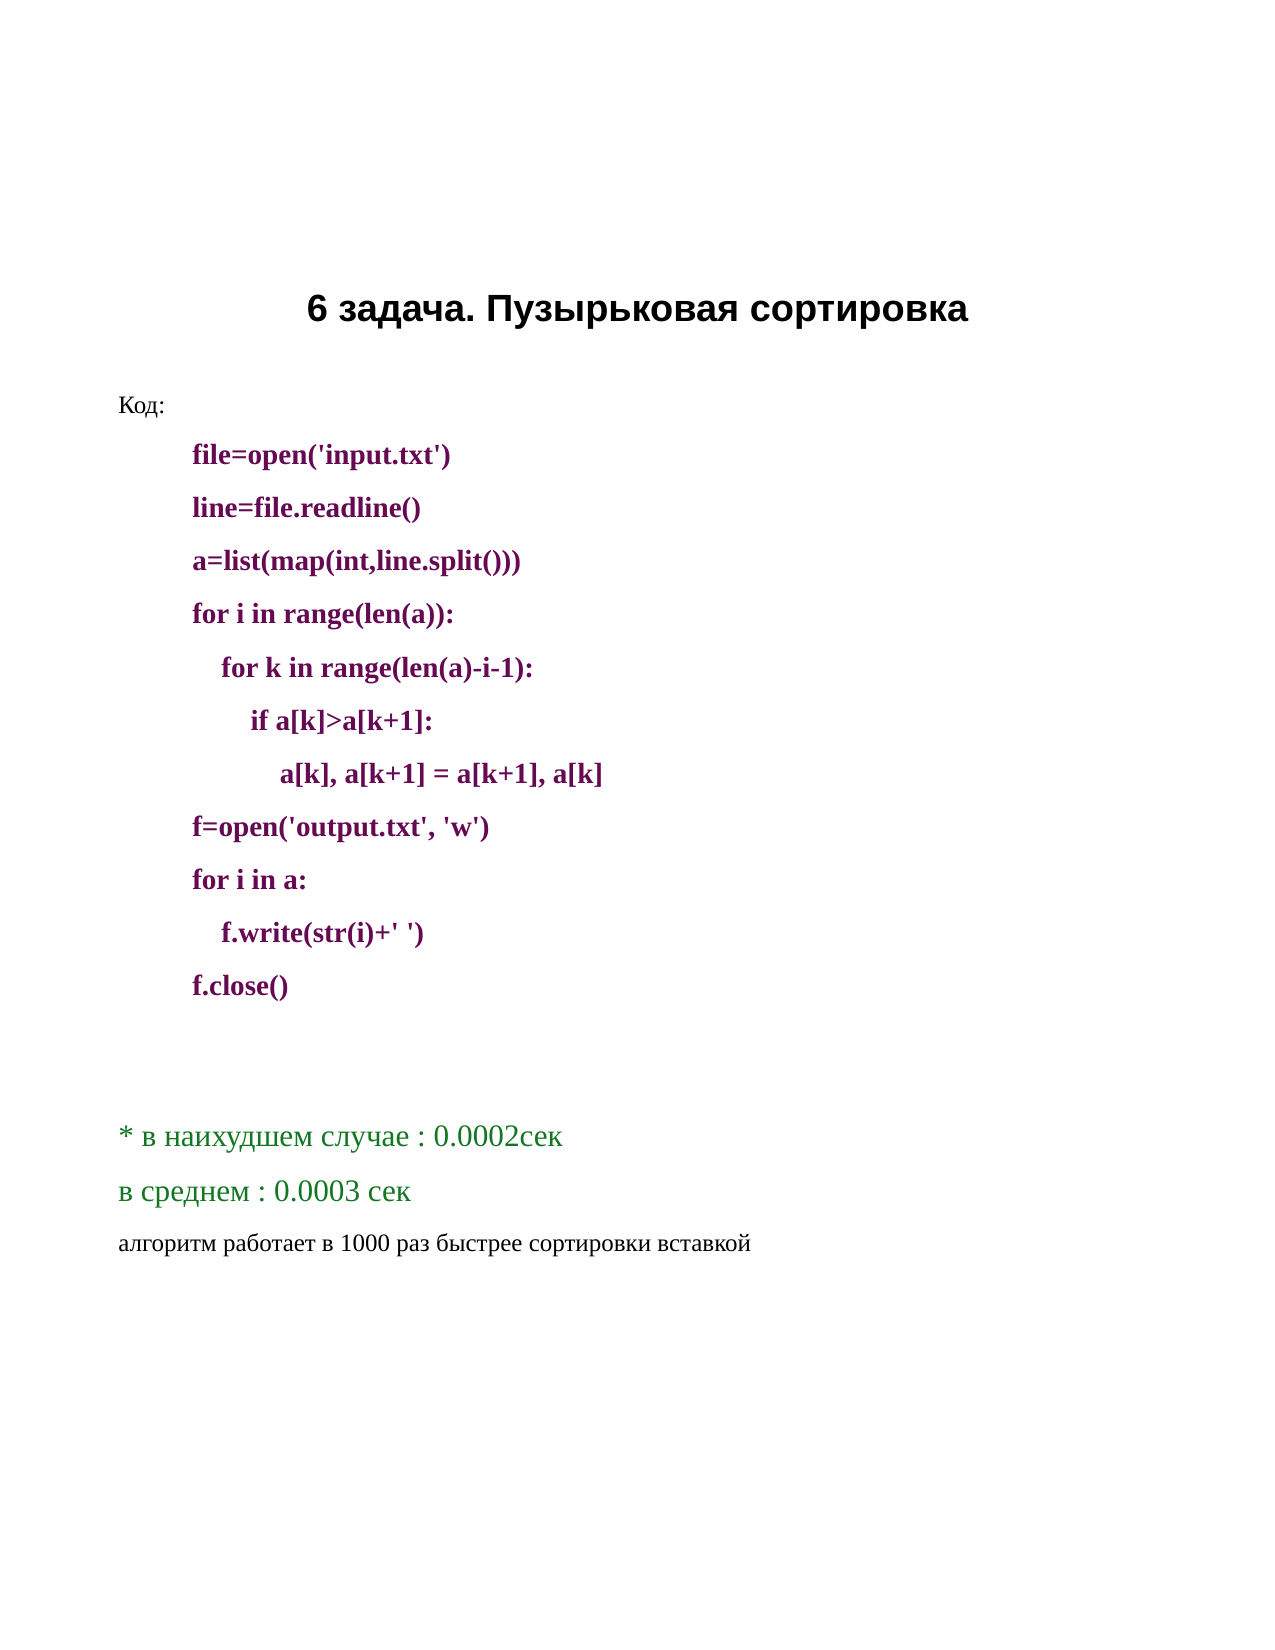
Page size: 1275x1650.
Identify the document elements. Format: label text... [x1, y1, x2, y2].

text for i in a: [192, 862, 1157, 896]
text a[k], a[k+1] = a[k+1], a[k] [192, 756, 1157, 789]
text for k in range(len(a)-i-1): [192, 650, 1157, 683]
text a=list(map(int,line.split())) [192, 543, 1157, 577]
text Код: [118, 390, 1157, 418]
text f=open('output.txt', 'w') [192, 809, 1157, 843]
text file=open('input.txt') [192, 437, 1157, 471]
subtitle 6 задача. Пузырьковая сортировка [118, 286, 1157, 329]
text line=file.readline() [192, 490, 1157, 524]
text for i in range(len(a)): [192, 597, 1157, 630]
text алгоритм работает в 1000 раз быстрее сортировки вставкой [118, 1228, 1157, 1257]
text * в наихудшем случае : 0.0002сек [118, 1117, 1157, 1153]
text if a[k]>a[k+1]: [192, 703, 1157, 736]
text f.close() [192, 968, 1157, 1002]
text f.write(str(i)+' ') [192, 915, 1157, 949]
text в среднем : 0.0003 сек [118, 1173, 1157, 1209]
